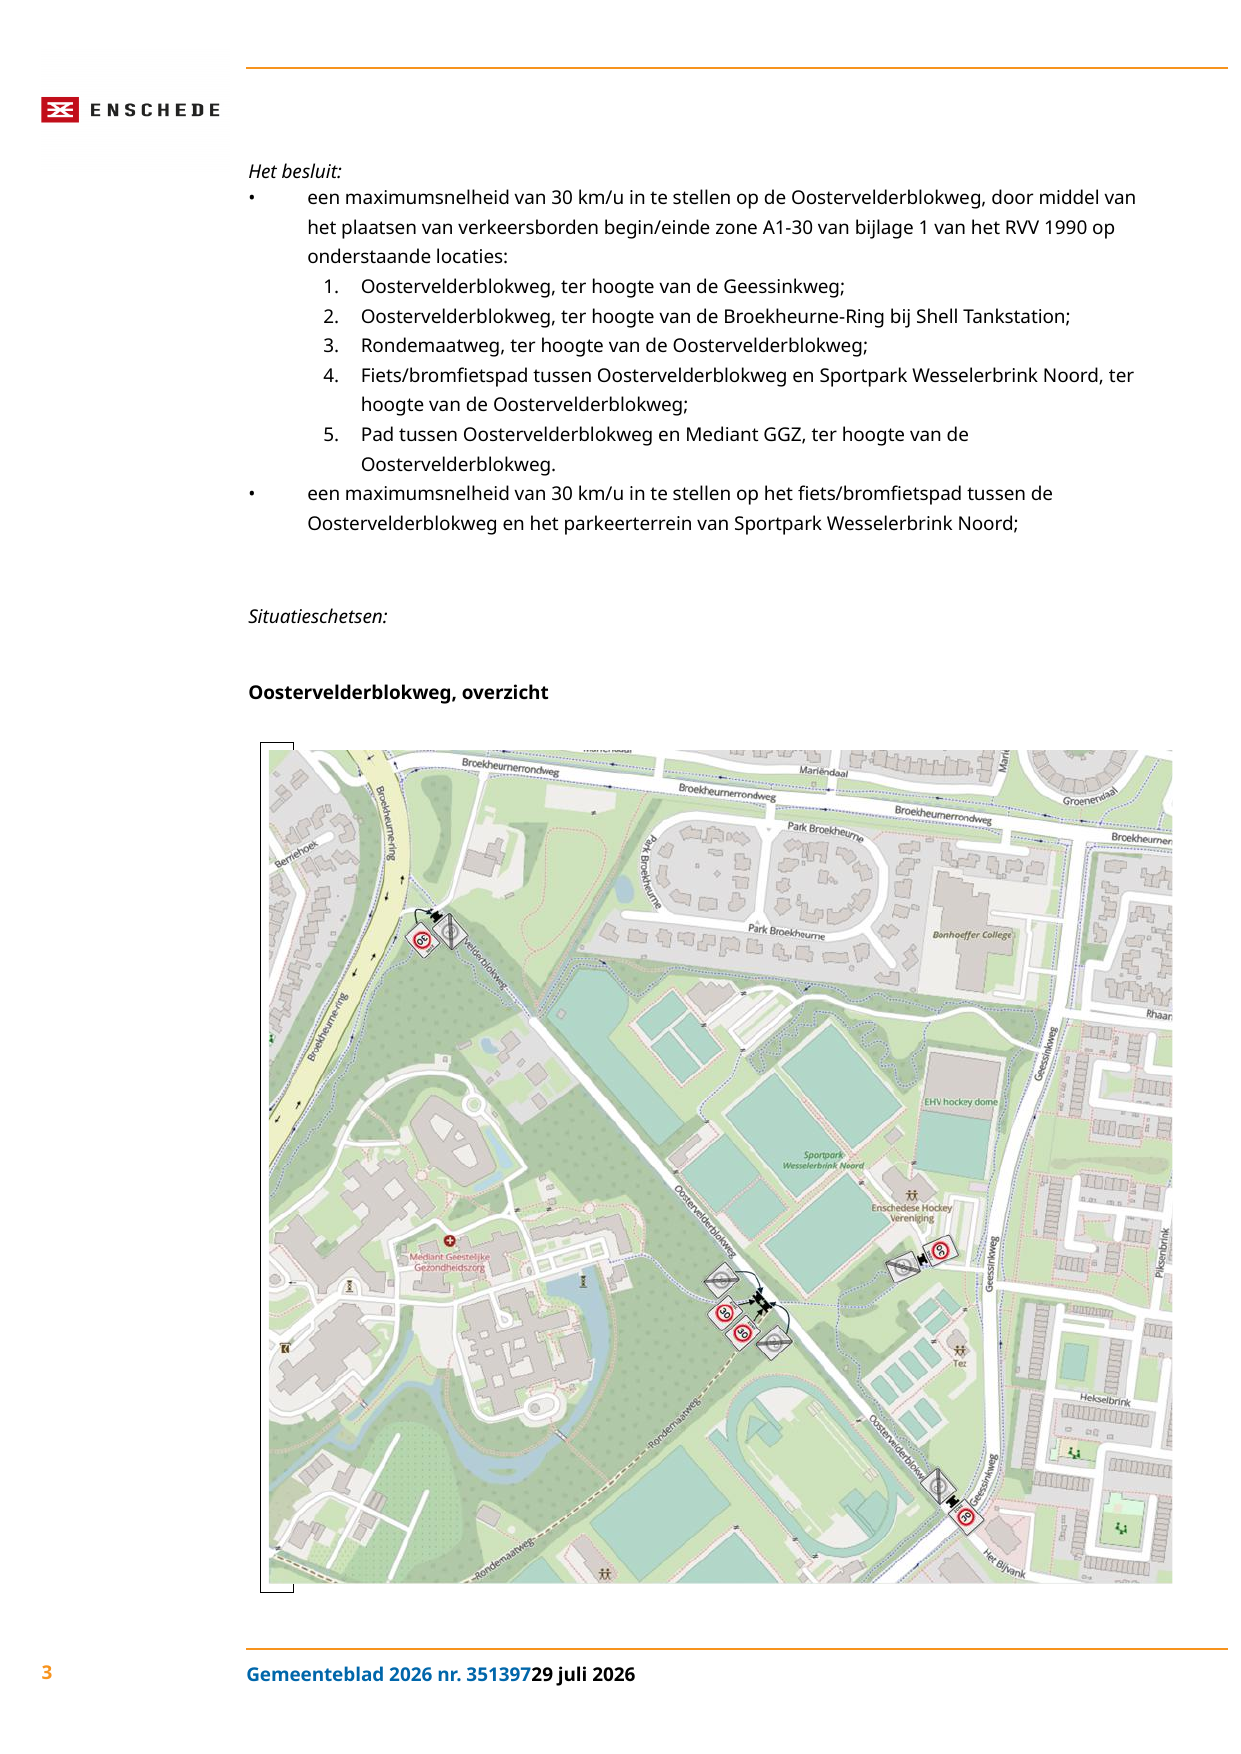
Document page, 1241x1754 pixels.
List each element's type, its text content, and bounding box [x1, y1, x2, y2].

picture [41, 47, 231, 172]
picture [268, 750, 1173, 1584]
text Situatieschetsen: [248, 603, 1152, 629]
text Het besluit: [248, 159, 1152, 184]
list Fiets/bromfietspad tussen Oostervelderblokweg en Sportpark Wesselerbrink Noord, ter hoogte van de Oostervelderblokweg; [323, 362, 1152, 417]
list Oostervelderblokweg, ter hoogte van de Broekheurne-Ring bij Shell Tankstation; [323, 303, 1152, 328]
list een maximumsnelheid van 30 km/u in te stellen op het fiets/bromfietspad tussen de Oostervelderblokweg en het parkeerterrein van Sportpark Wesselerbrink Noord; [248, 480, 1152, 536]
list Rondemaatweg, ter hoogte van de Oostervelderblokweg; [323, 332, 1152, 358]
list een maximumsnelheid van 30 km/u in te stellen op de Oostervelderblokweg, door middel van het plaatsen van verkeersborden begin/einde zone A1-30 van bijlage 1 van het RVV 1990 op onderstaande locaties: [248, 184, 1152, 269]
list Pad tussen Oostervelderblokweg en Mediant GGZ, ter hoogte van de Oostervelderblokweg. [323, 421, 1152, 476]
list Oostervelderblokweg, ter hoogte van de Geessinkweg; [323, 273, 1152, 299]
text Oostervelderblokweg, overzicht [248, 679, 1152, 705]
